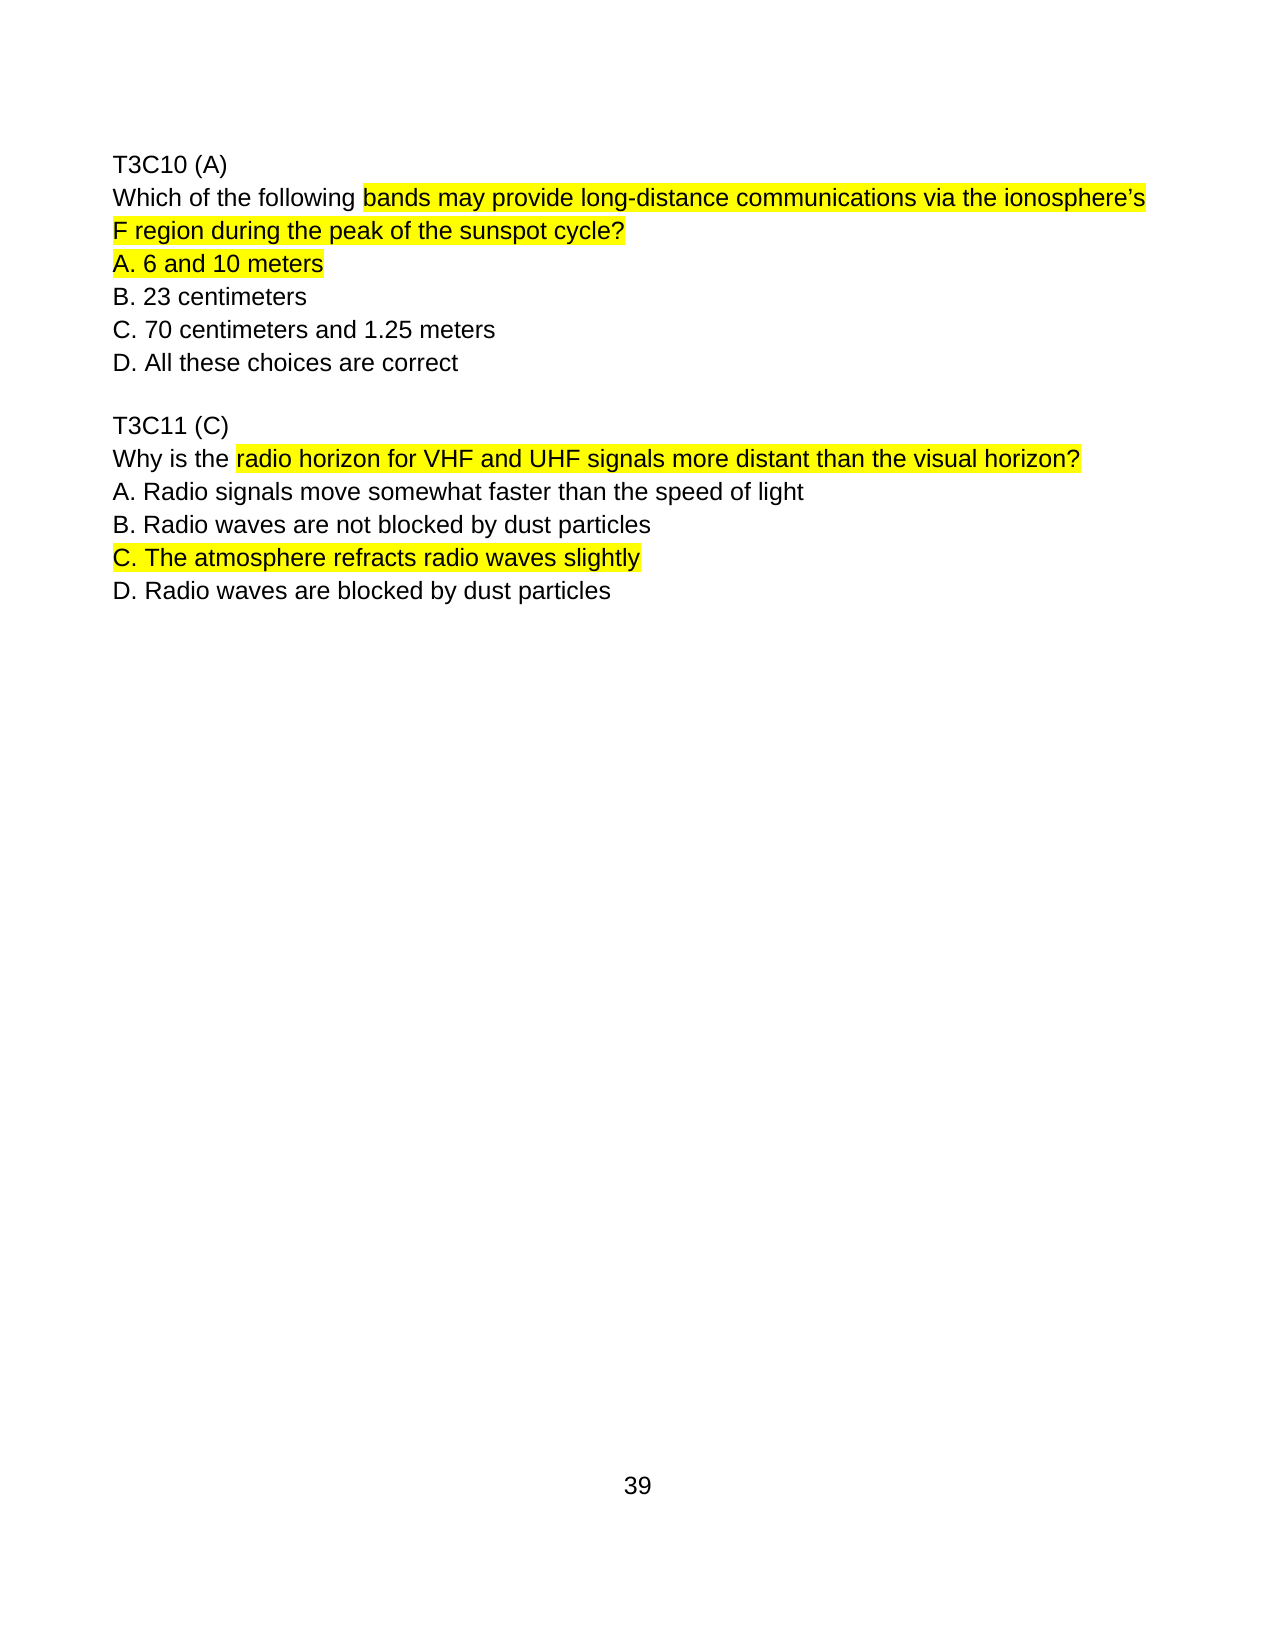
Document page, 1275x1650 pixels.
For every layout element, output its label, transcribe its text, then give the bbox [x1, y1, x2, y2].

text T3C10 (A) Which of the following bands may provide long-distance communications via the ionosphere’s F region during the peak of the sunspot cycle? A. 6 and 10 meters B. 23 centimeters C. 70 centimeters and 1.25 meters D. All these choices are correct [112, 150, 1162, 377]
text T3C11 (C) Why is the radio horizon for VHF and UHF signals more distant than the visual horizon? A. Radio signals move somewhat faster than the speed of light B. Radio waves are not blocked by dust particles C. The atmosphere refracts radio waves slightly D. Radio waves are blocked by dust particles [112, 411, 1162, 605]
